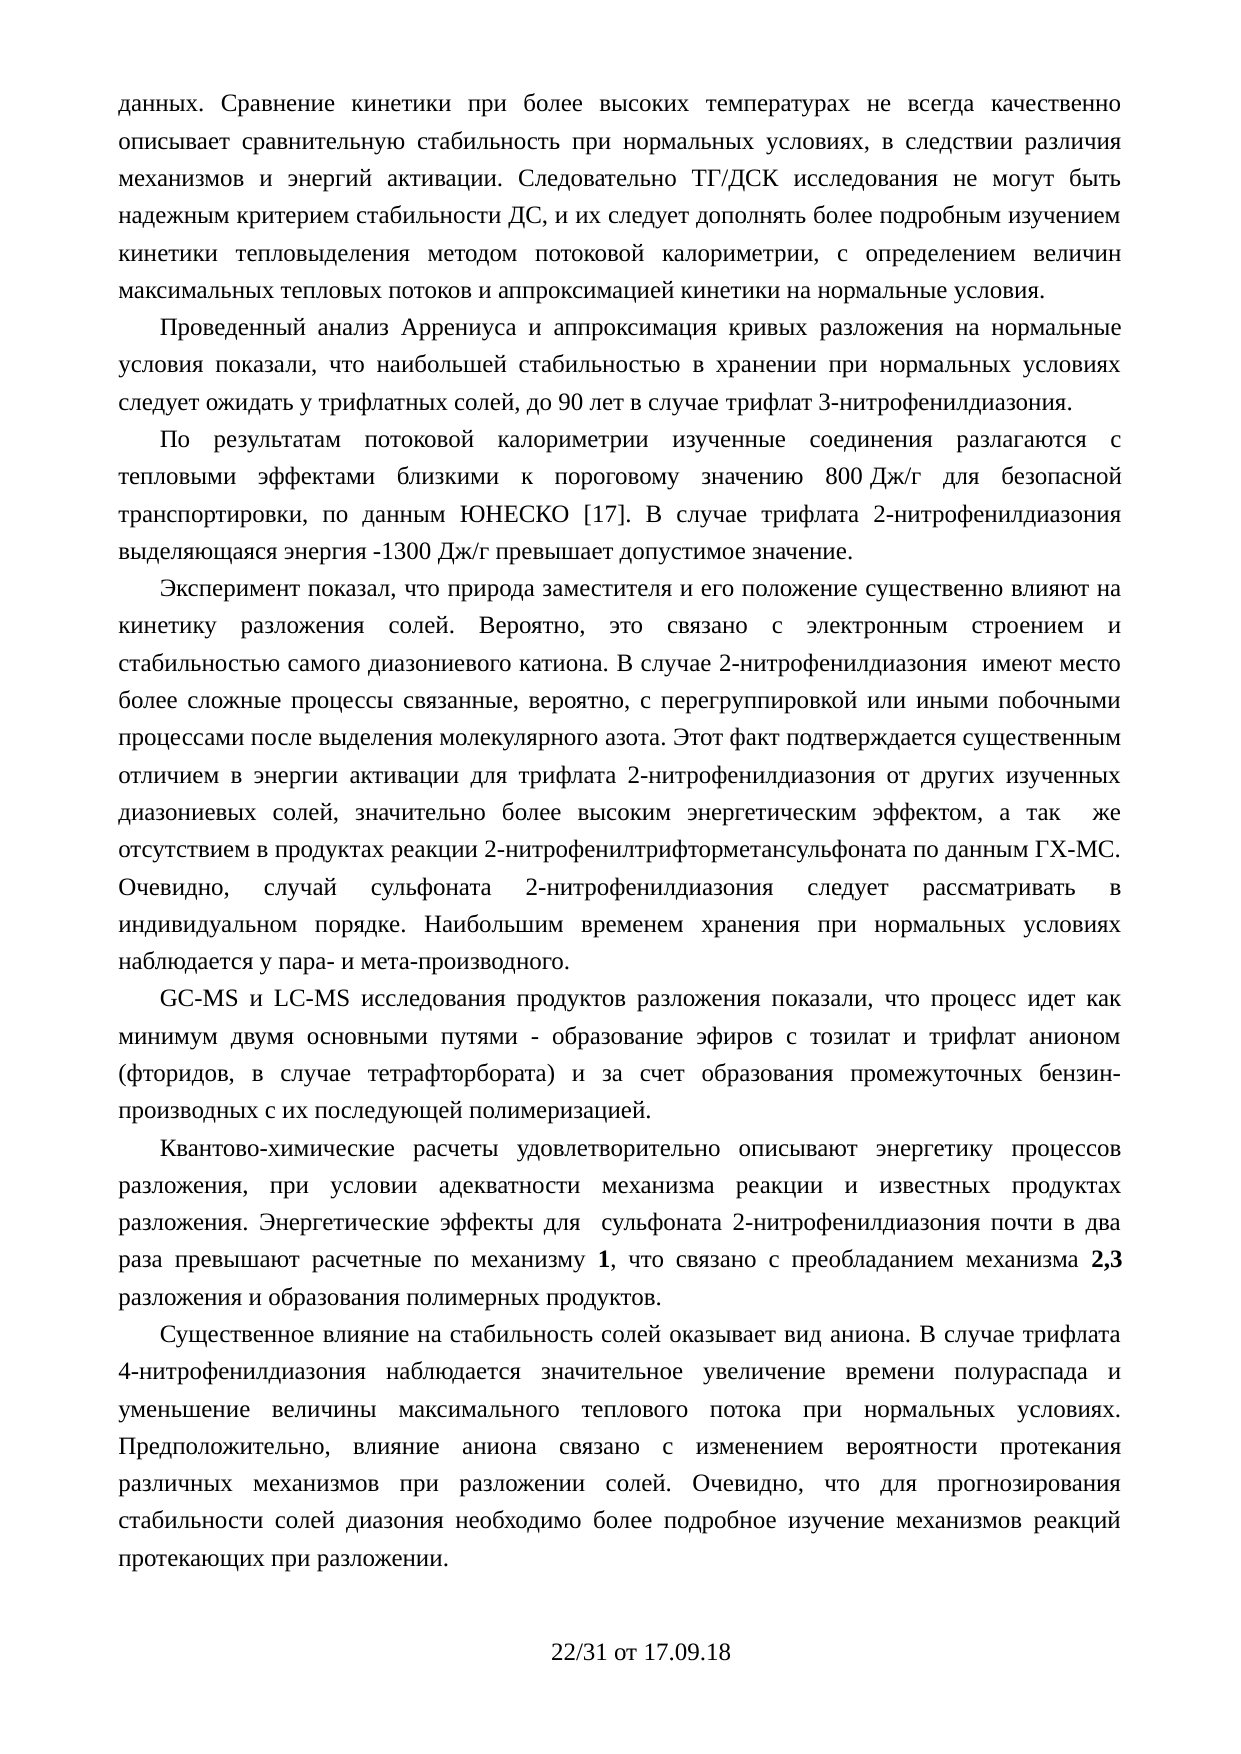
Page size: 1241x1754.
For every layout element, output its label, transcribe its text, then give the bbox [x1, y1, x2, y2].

text Проведенный анализ Аррениуса и аппроксимация кривых разложения на нормальные условия показали, что наибольшей стабильностью в хранении при нормальных условиях следует ожидать у трифлатных солей, до 90 лет в случае трифлат 3-нитрофенилдиазония. [118, 312, 1122, 416]
text Существенное влияние на стабильность солей оказывает вид аниона. В случае трифлата 4-нитрофенилдиазония наблюдается значительное увеличение времени полураспада и уменьшение величины максимального теплового потока при нормальных условиях. Предположительно, влияние аниона связано с изменением вероятности протекания различных механизмов при разложении солей. Очевидно, что для прогнозирования стабильности солей диазония необходимо более подробное изучение механизмов реакций протекающих при разложении. [118, 1319, 1122, 1572]
text По результатам потоковой калориметрии изученные соединения разлагаются с тепловыми эффектами близкими к пороговому значению 800 Дж/г для безопасной транспортировки, по данным ЮНЕСКО [17]. В случае трифлата 2-нитрофенилдиазония выделяющаяся энергия -1300 Дж/г превышает допустимое значение. [118, 424, 1122, 565]
text Эксперимент показал, что природа заместителя и его положение существенно влияют на кинетику разложения солей. Вероятно, это связано с электронным строением и стабильностью самого диазониевого катиона. В случае 2-нитрофенилдиазония имеют место более сложные процессы связанные, вероятно, с перегруппировкой или иными побочными процессами после выделения молекулярного азота. Этот факт подтверждается существенным отличием в энергии активации для трифлата 2-нитрофенилдиазония от других изученных диазониевых солей, значительно более высоким энергетическим эффектом, а так же отсутствием в продуктах реакции 2-нитрофенилтрифторметансульфоната по данным ГХ-МС. Очевидно, случай сульфоната 2-нитрофенилдиазония следует рассматривать в индивидуальном порядке. Наибольшим временем хранения при нормальных условиях наблюдается у пара- и мета-производного. [118, 573, 1122, 975]
text данных. Сравнение кинетики при более высоких температурах не всегда качественно описывает сравнительную стабильность при нормальных условиях, в следствии различия механизмов и энергий активации. Следовательно ТГ/ДСК исследования не могут быть надежным критерием стабильности ДС, и их следует дополнять более подробным изучением кинетики тепловыделения методом потоковой калориметрии, с определением величин максимальных тепловых потоков и аппроксимацией кинетики на нормальные условия. [118, 88, 1122, 304]
text GC-MS и LC-MS исследования продуктов разложения показали, что процесс идет как минимум двумя основными путями - образование эфиров с тозилат и трифлат анионом (фторидов, в случае тетрафторбората) и за счет образования промежуточных бензин-производных с их последующей полимеризацией. [118, 983, 1122, 1124]
text Квантово-химические расчеты удовлетворительно описывают энергетику процессов разложения, при условии адекватности механизма реакции и известных продуктах разложения. Энергетические эффекты для сульфоната 2-нитрофенилдиазония почти в два раза превышают расчетные по механизму 1, что связано с преобладанием механизма 2,3 разложения и образования полимерных продуктов. [118, 1133, 1122, 1311]
